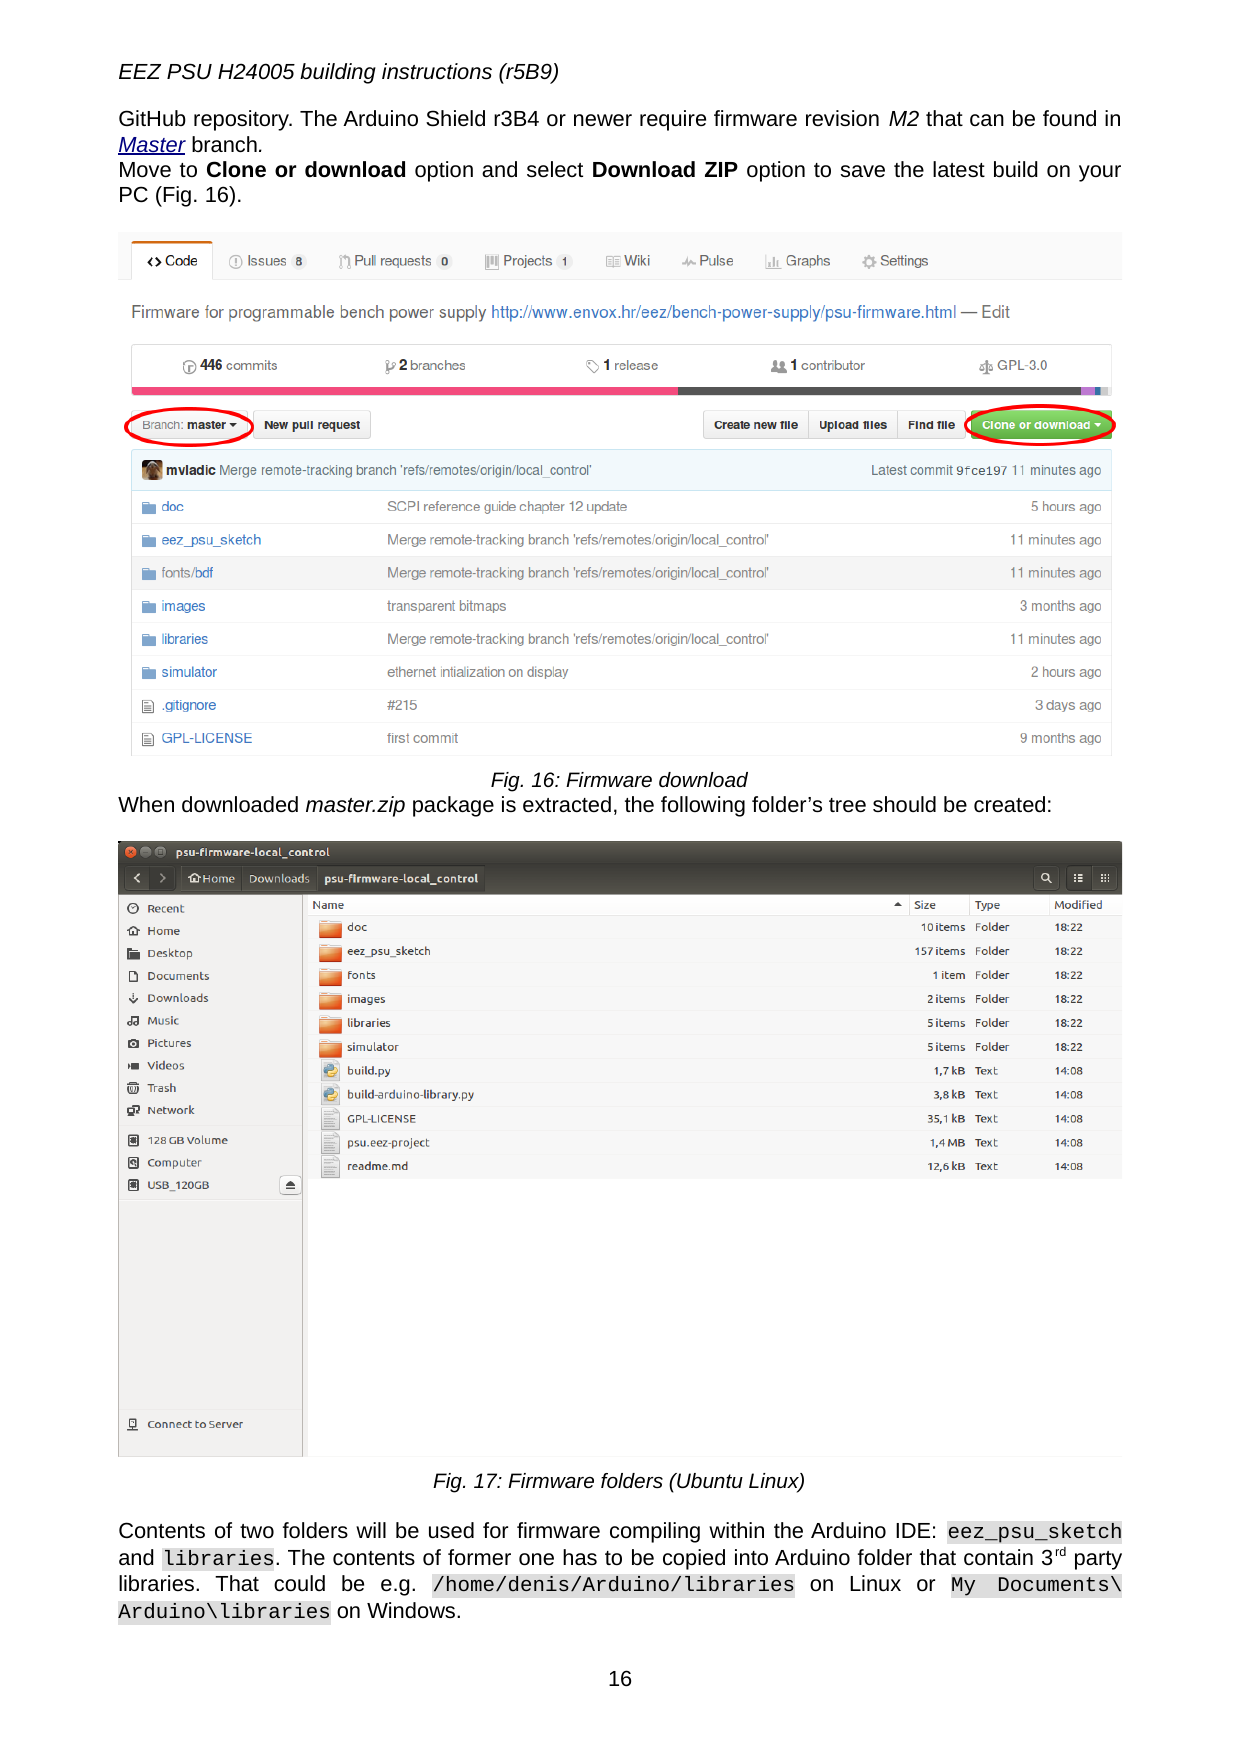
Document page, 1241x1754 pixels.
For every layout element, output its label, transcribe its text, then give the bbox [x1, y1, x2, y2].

picture [118, 232, 1123, 756]
text GitHub repository. The Arduino Shield r3B4 or newer require firmware revision M2 that can be found in Master branch. [118, 106, 1122, 157]
picture [118, 841, 1123, 1457]
text Move to Clone or download option and select Download ZIP option to save the latest build on your PC (Fig. 16). [118, 157, 1122, 207]
text Fig. 16: Firmware download [118, 756, 1122, 791]
text Contents of two folders will be used for firmware compiling within the Arduino IDE: eez_psu_sketch and libraries. The contents of former one has to be copied into Arduino folder that contain 3rd party libraries. That could be e.g. /home/denis/Arduino/libraries on Linux or My Documents\Arduino\libraries on Windows. [118, 1518, 1122, 1625]
text Fig. 17: Firmware folders (Ubuntu Linux) [118, 1457, 1122, 1492]
text When downloaded master.zip package is extracted, the following folder’s tree should be created: [118, 791, 1122, 817]
